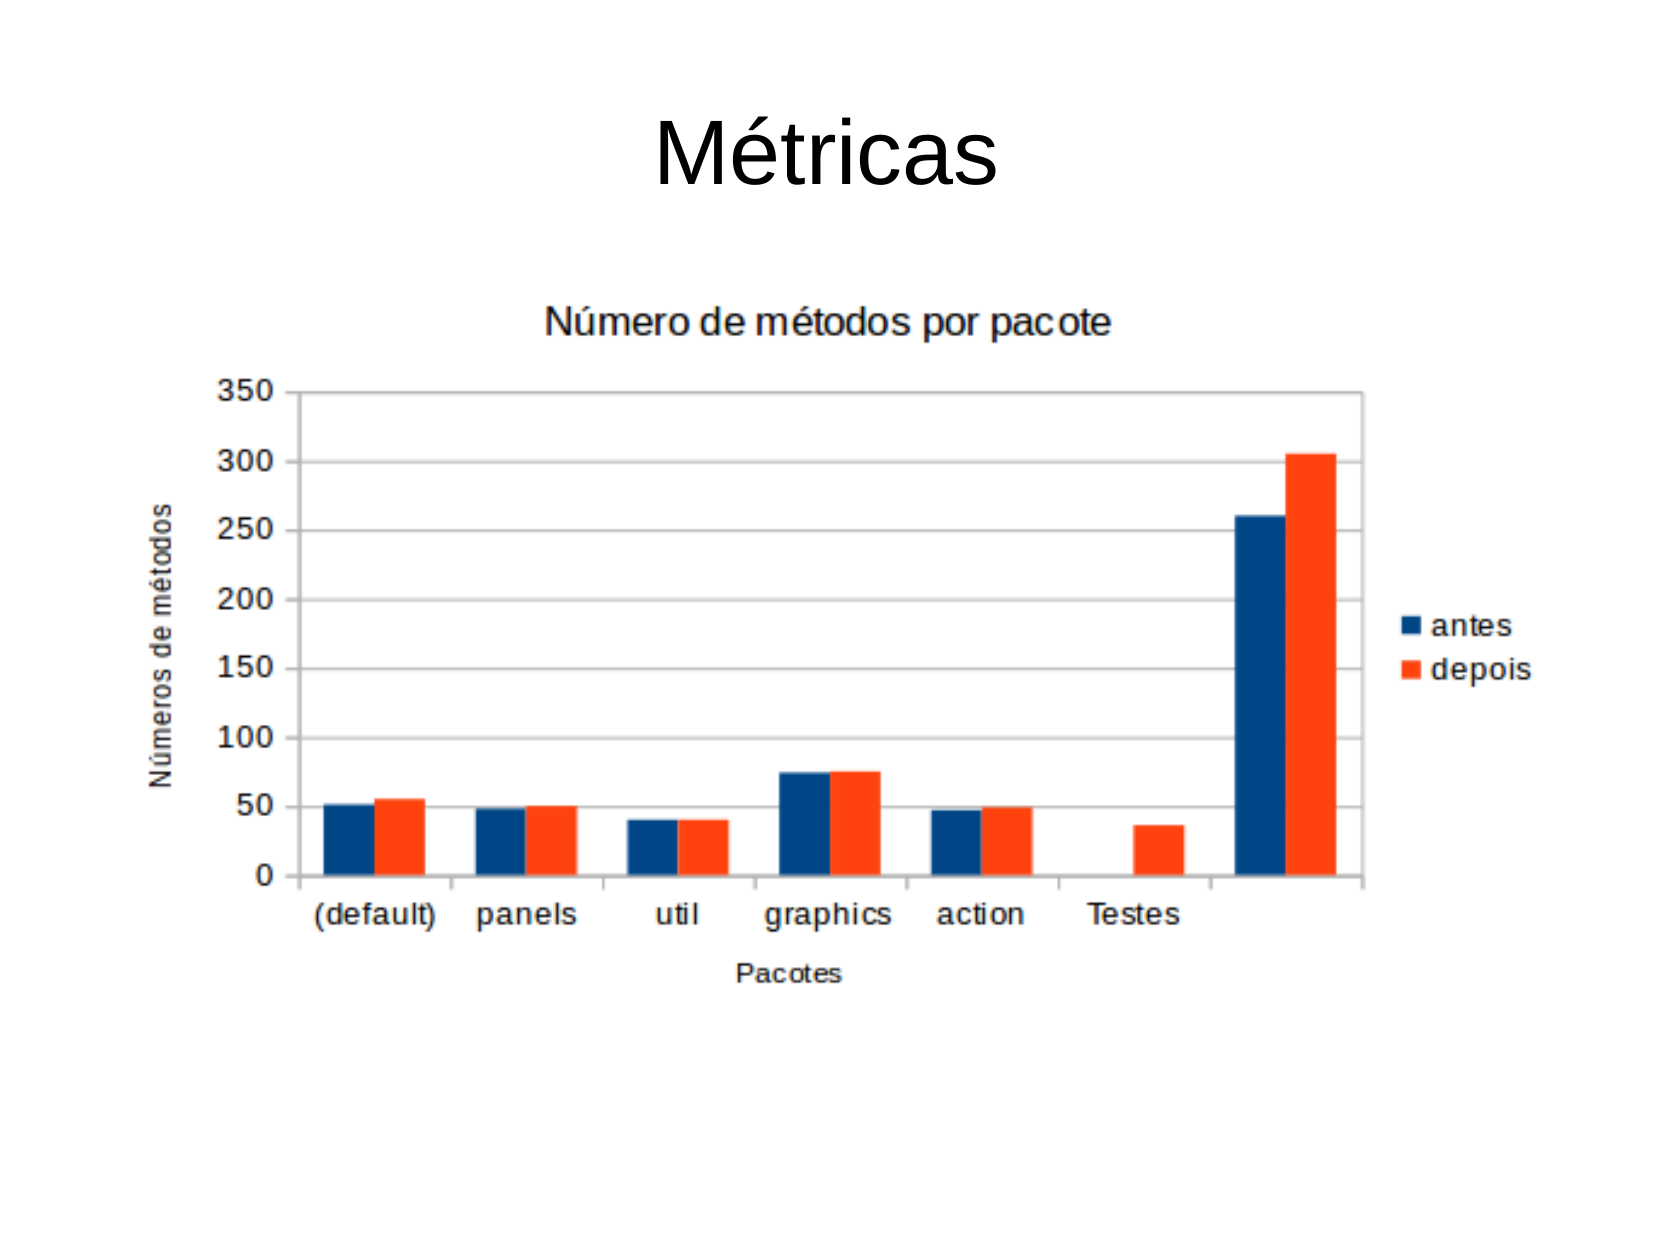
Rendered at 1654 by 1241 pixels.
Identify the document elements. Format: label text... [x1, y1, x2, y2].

title Métricas [82, 49, 1571, 257]
picture [111, 290, 1543, 1010]
